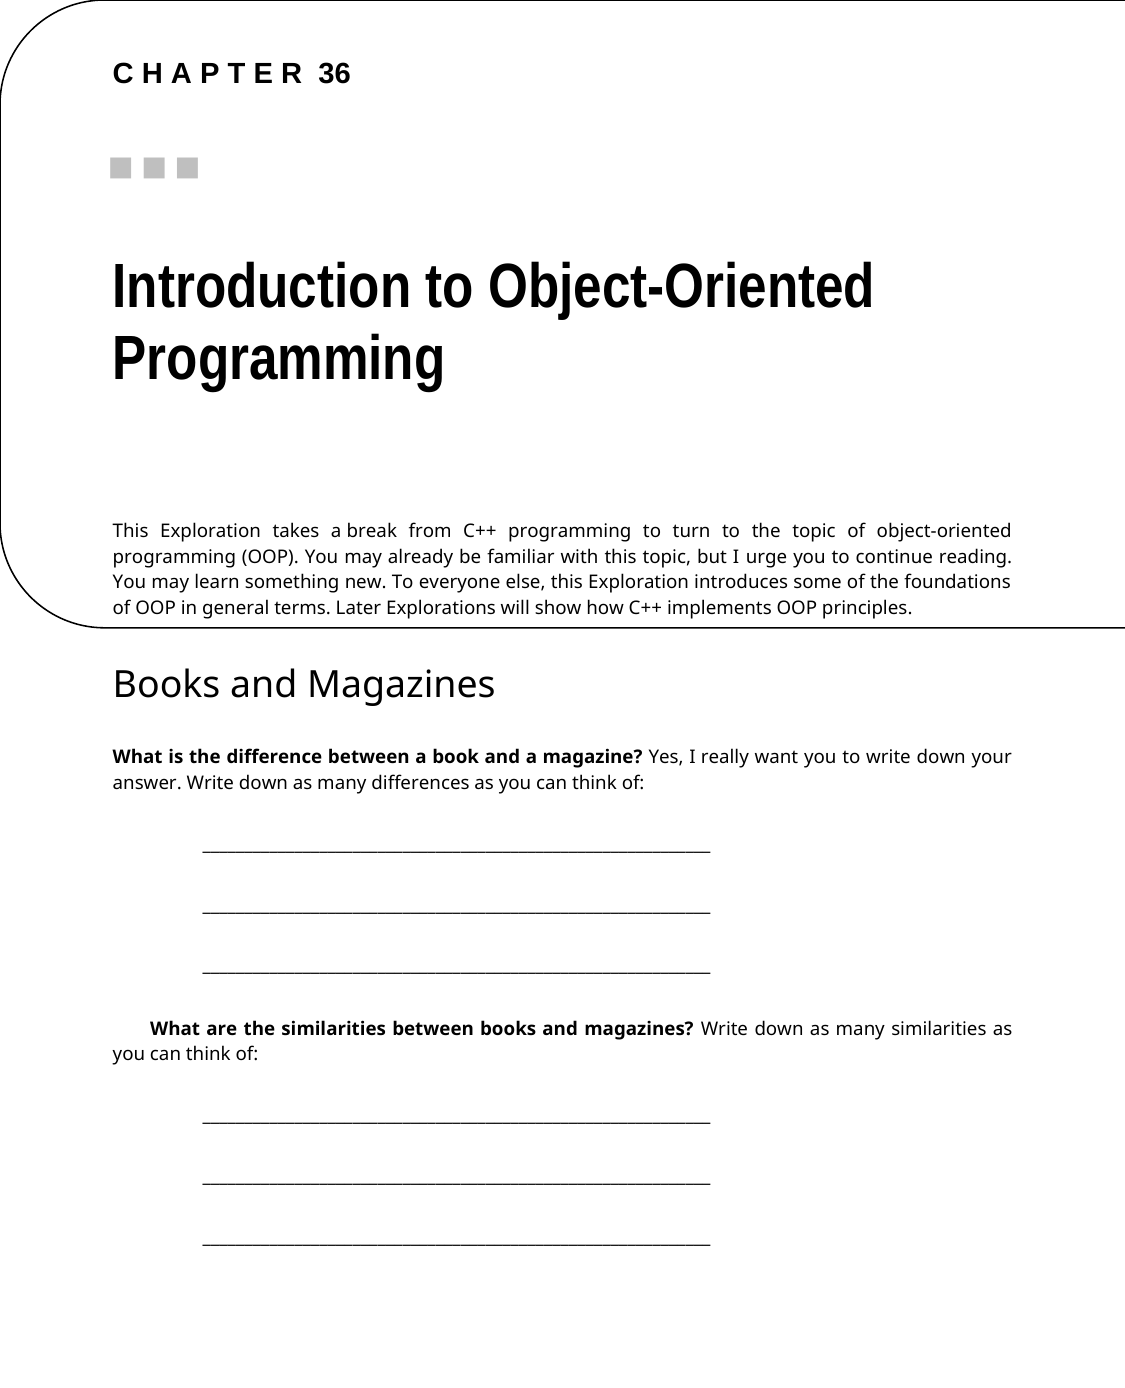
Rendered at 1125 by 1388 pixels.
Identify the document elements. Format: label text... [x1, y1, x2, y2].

text This Exploration takes a break from C++ programming to turn to the topic of object-oriented programming (OOP). You may already be familiar with this topic, but I urge you to continue reading. You may learn something new. To everyone else, this Exploration introduces some of the foundations of OOP in general terms. Later Explorations will show how C++ implements OOP principles. [112, 517, 1012, 619]
text What are the similarities between books and magazines? Write down as many similarities as you can think of: [112, 1015, 1012, 1066]
title Introduction to Object-Oriented Programming [112, 249, 1012, 392]
list _____________________________________________________________ [202, 891, 1012, 916]
list _____________________________________________________________ [202, 1223, 1012, 1249]
text What is the difference between a book and a magazine? Yes, I really want you to write down your answer. Write down as many differences as you can think of: [112, 743, 1012, 794]
list _____________________________________________________________ [202, 830, 1012, 855]
list _____________________________________________________________ [202, 952, 1012, 977]
list _____________________________________________________________ [202, 1101, 1012, 1127]
subtitle Books and Magazines [112, 657, 1012, 708]
list _____________________________________________________________ [202, 1162, 1012, 1188]
